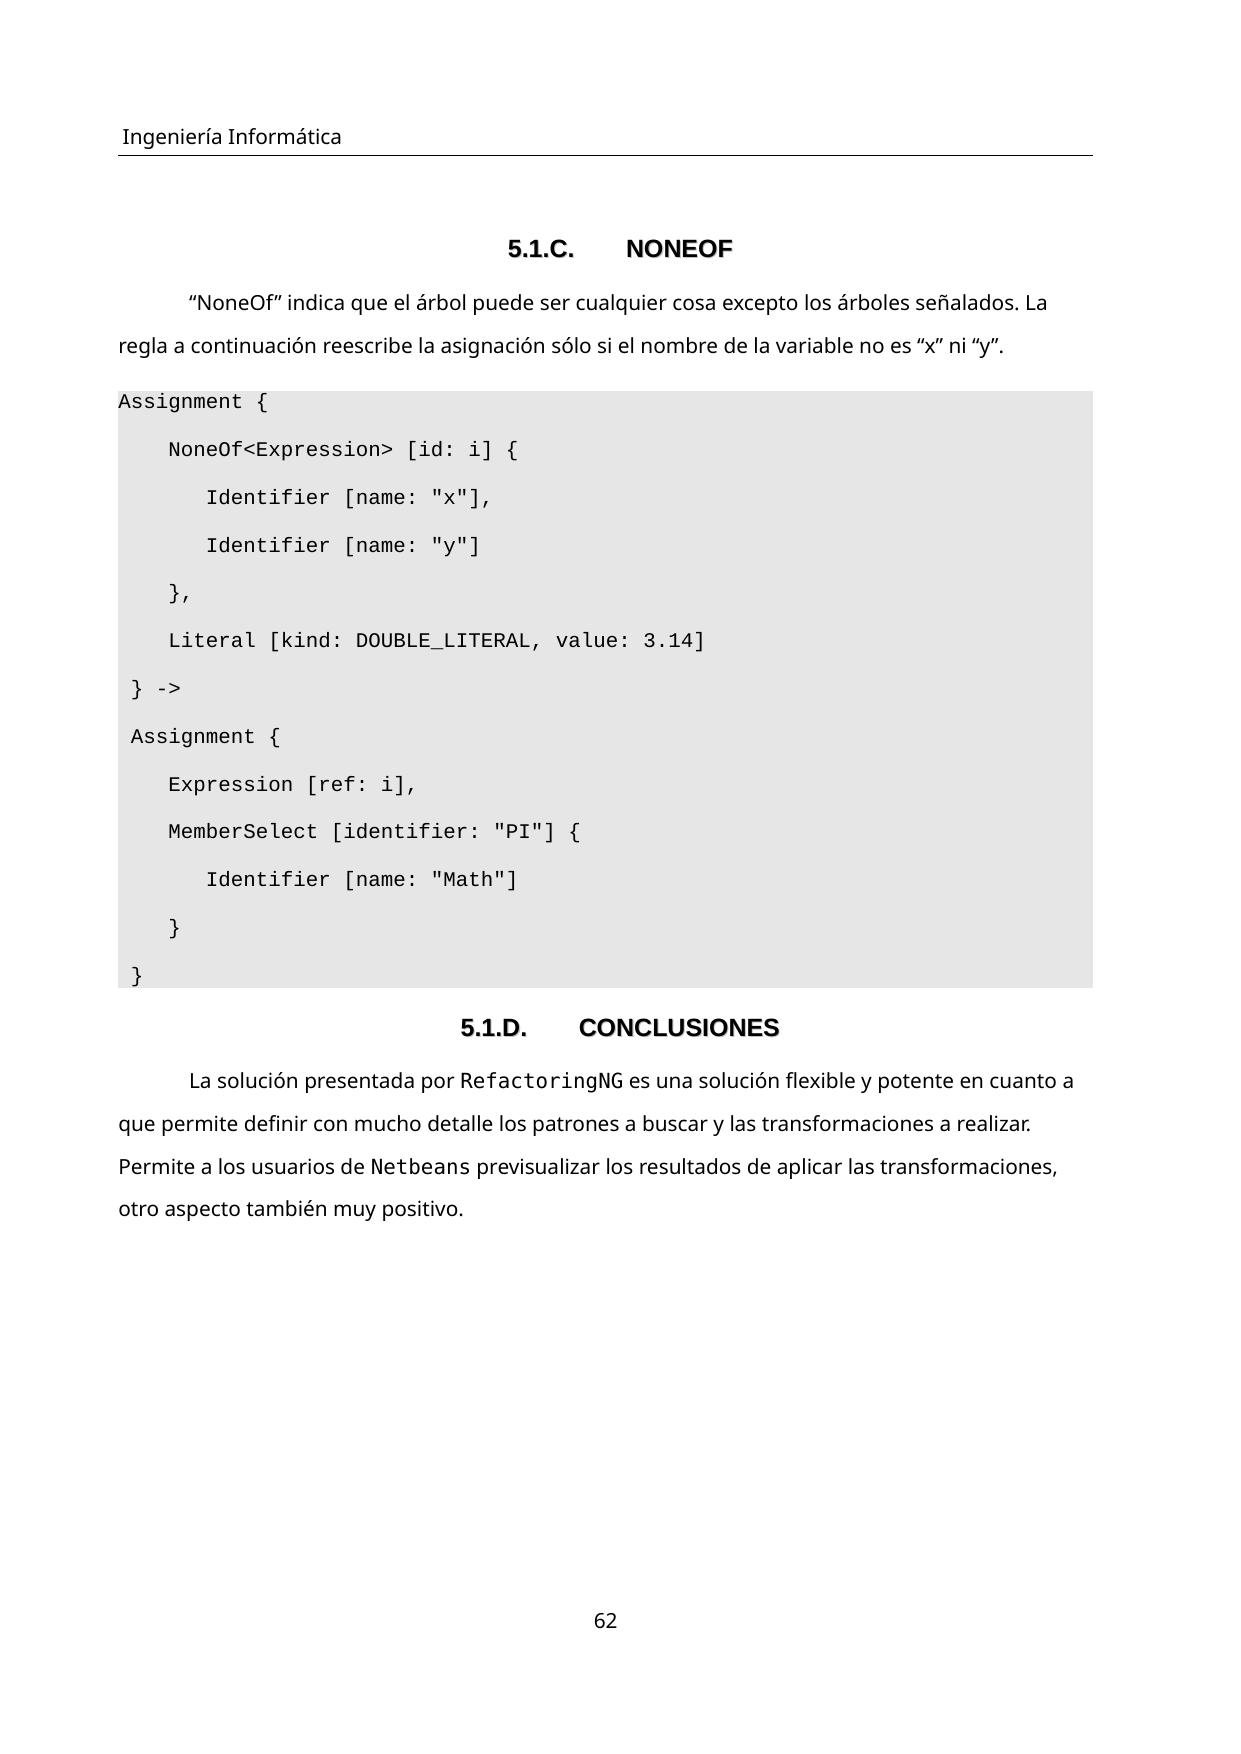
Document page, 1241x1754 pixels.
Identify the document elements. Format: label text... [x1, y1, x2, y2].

text } [118, 917, 1093, 941]
subtitle Conclusiones [148, 1013, 1093, 1042]
text } -> [118, 678, 1093, 702]
text MemberSelect [identifier: "PI"] { [118, 821, 1093, 845]
text Assignment { [118, 391, 1093, 415]
text Literal [kind: DOUBLE_LITERAL, value: 3.14] [118, 630, 1093, 654]
text Identifier [name: "y"] [118, 534, 1093, 558]
text NoneOf<Expression> [id: i] { [118, 439, 1093, 463]
text } [118, 965, 1093, 988]
subtitle NoneOf [148, 234, 1093, 263]
text La solución presentada por RefactoringNG es una solución flexible y potente en cuanto a que permite definir con mucho detalle los patrones a buscar y las transformaciones a realizar. Permite a los usuarios de Netbeans previsualizar los resultados de aplicar las transformaciones, otro aspecto también muy positivo. [118, 1067, 1093, 1223]
text Identifier [name: "Math"] [118, 869, 1093, 893]
text Identifier [name: "x"], [118, 487, 1093, 510]
text Expression [ref: i], [118, 774, 1093, 797]
text “NoneOf” indica que el árbol puede ser cualquier cosa excepto los árboles señalados. La regla a continuación reescribe la asignación sólo si el nombre de la variable no es “x” ni “y”. [118, 288, 1093, 359]
text }, [118, 582, 1093, 606]
text Assignment { [118, 726, 1093, 749]
